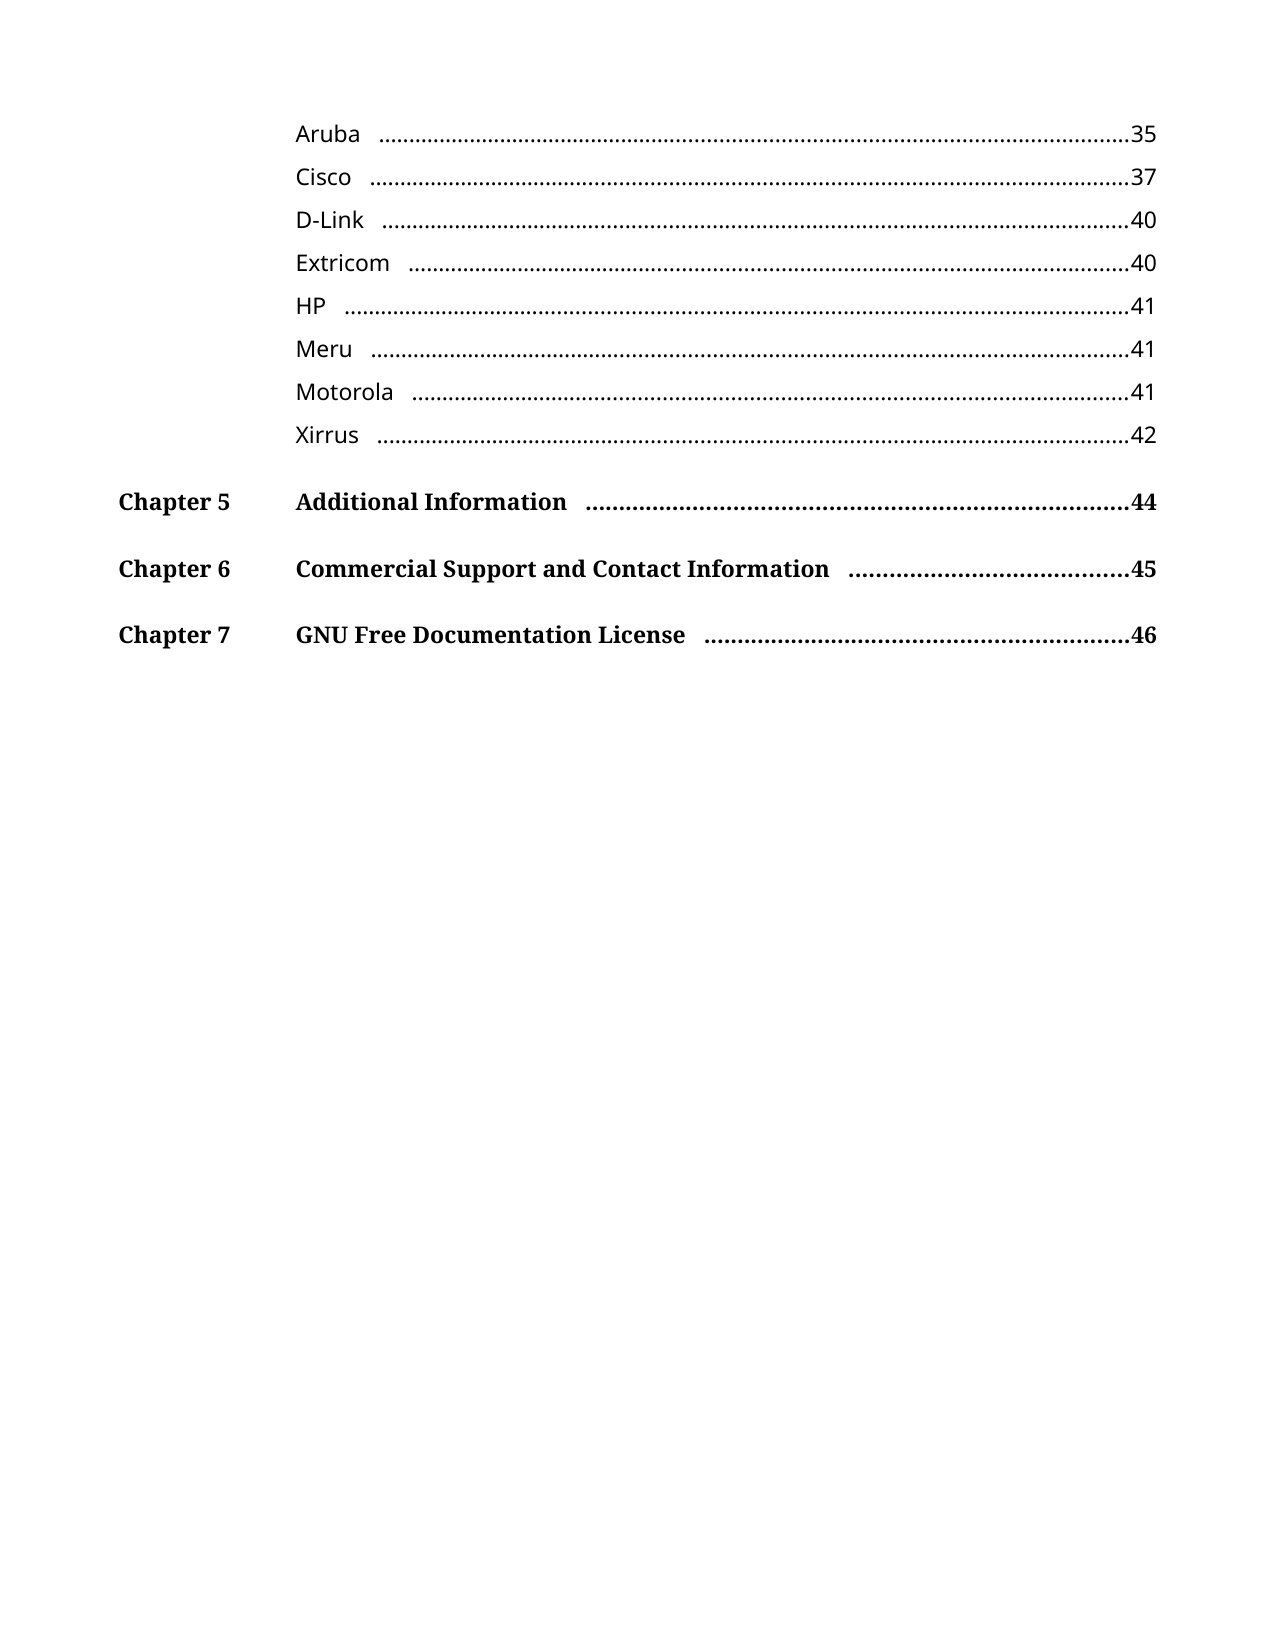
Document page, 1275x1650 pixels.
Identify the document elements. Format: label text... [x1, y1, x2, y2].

text HP 41 [295, 290, 1157, 321]
text Chapter 6 Commercial Support and Contact Information 45 [118, 553, 1157, 584]
text Cisco 37 [295, 161, 1157, 192]
text Meru 41 [295, 333, 1157, 364]
text Xirrus 42 [295, 419, 1157, 451]
text D-Link 40 [295, 204, 1157, 235]
text Motorola 41 [295, 376, 1157, 407]
text Aruba 35 [295, 118, 1157, 149]
text Chapter 7 GNU Free Documentation License 46 [118, 619, 1157, 651]
text Chapter 5 Additional Information 44 [118, 486, 1157, 517]
text Extricom 40 [295, 247, 1157, 278]
